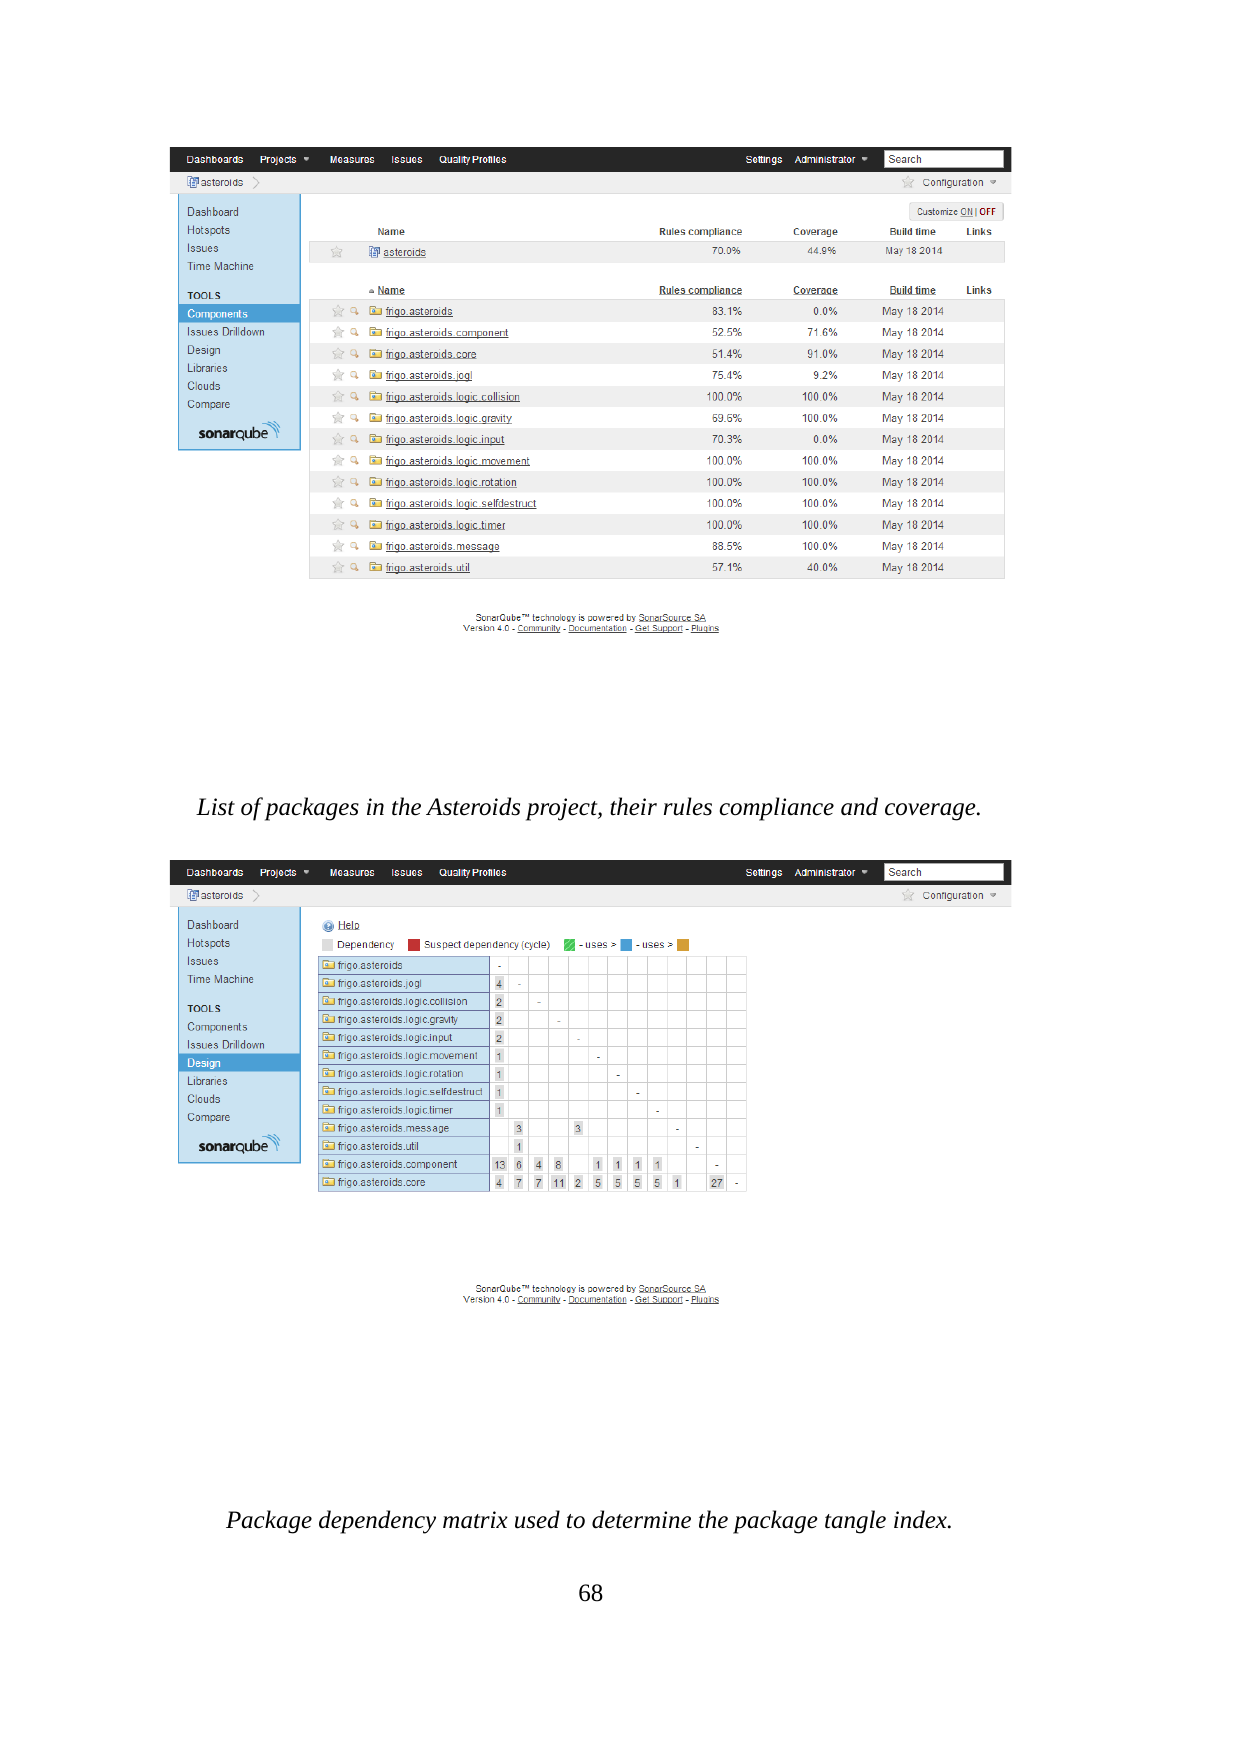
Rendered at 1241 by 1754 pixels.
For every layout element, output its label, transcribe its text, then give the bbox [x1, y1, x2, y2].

text List of packages in the Asteroids project, their rules compliance and coverage. [148, 778, 1033, 821]
text Package dependency matrix used to determine the package tangle index. [148, 1491, 1033, 1534]
picture [169, 147, 1012, 778]
picture [169, 860, 1012, 1491]
